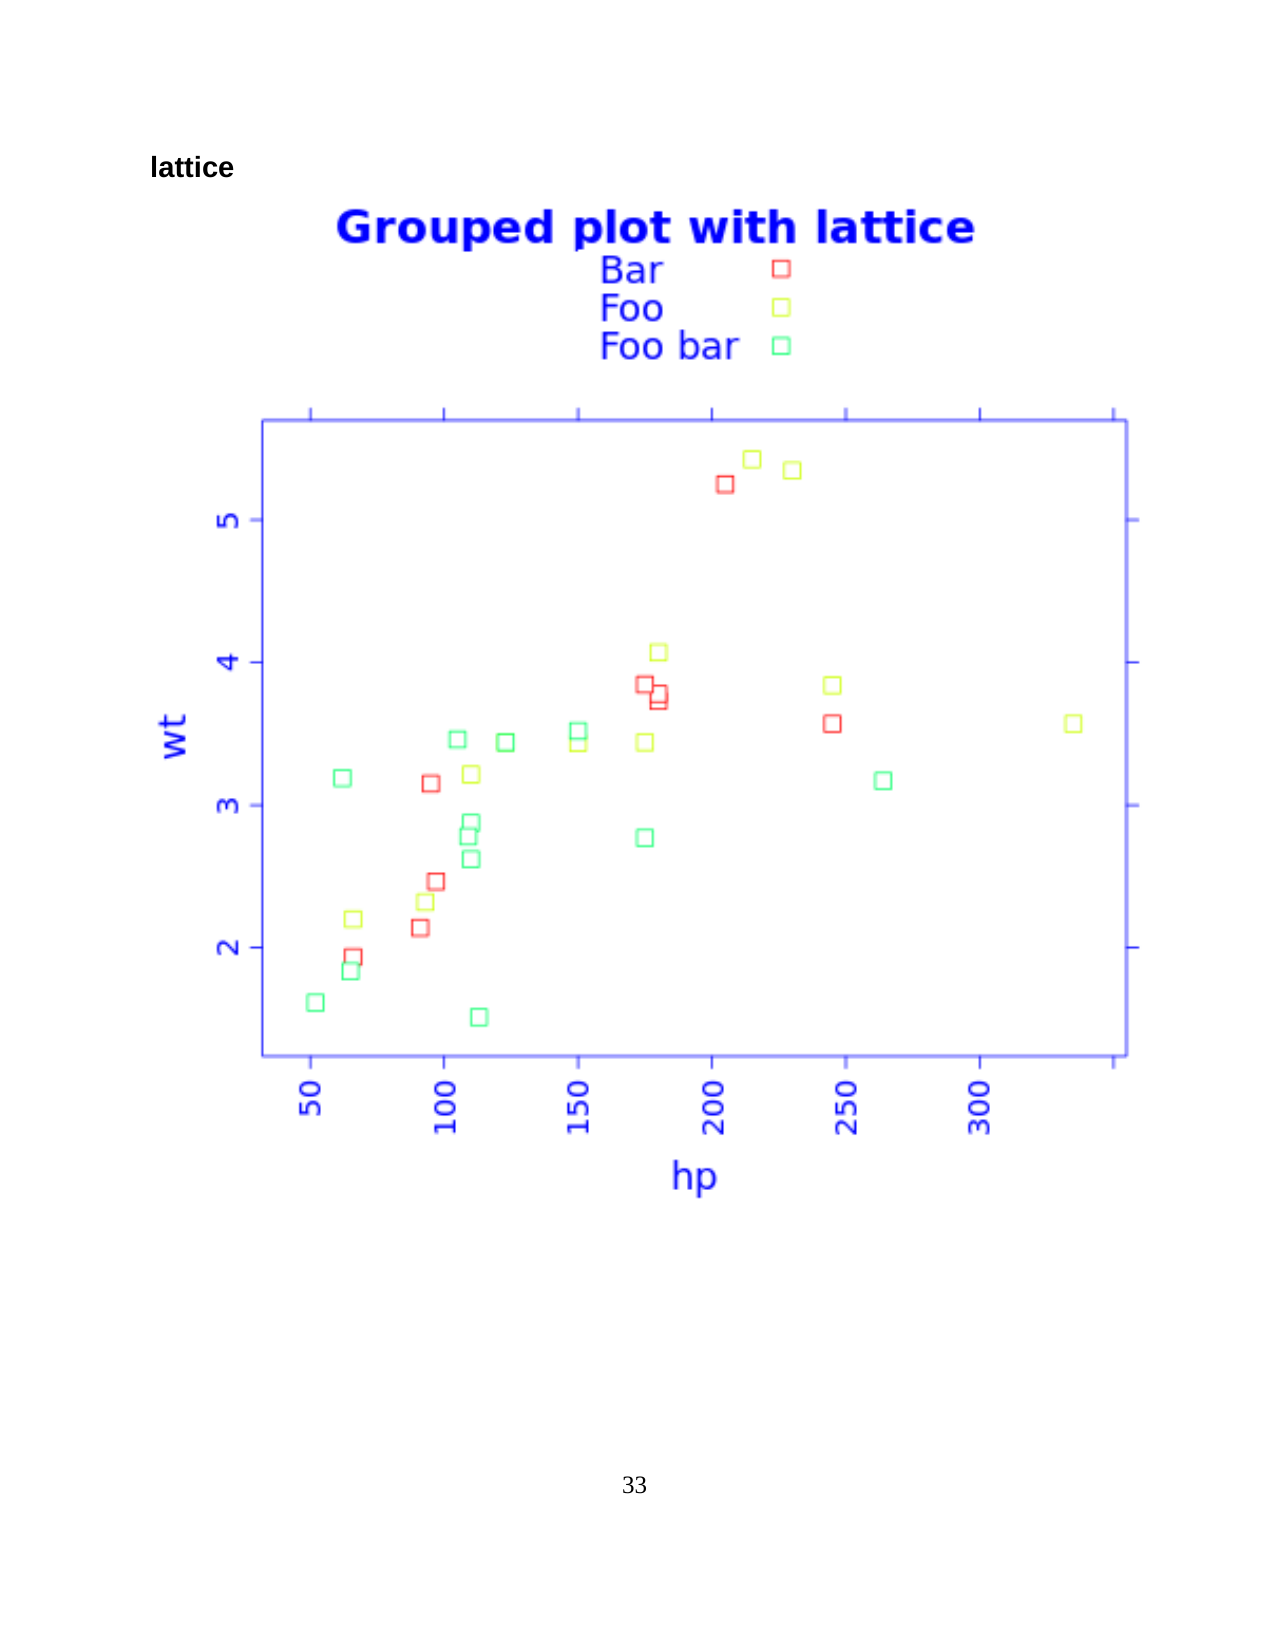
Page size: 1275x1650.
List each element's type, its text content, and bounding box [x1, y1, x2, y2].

subtitle lattice [150, 150, 1125, 183]
picture [150, 196, 1163, 1209]
